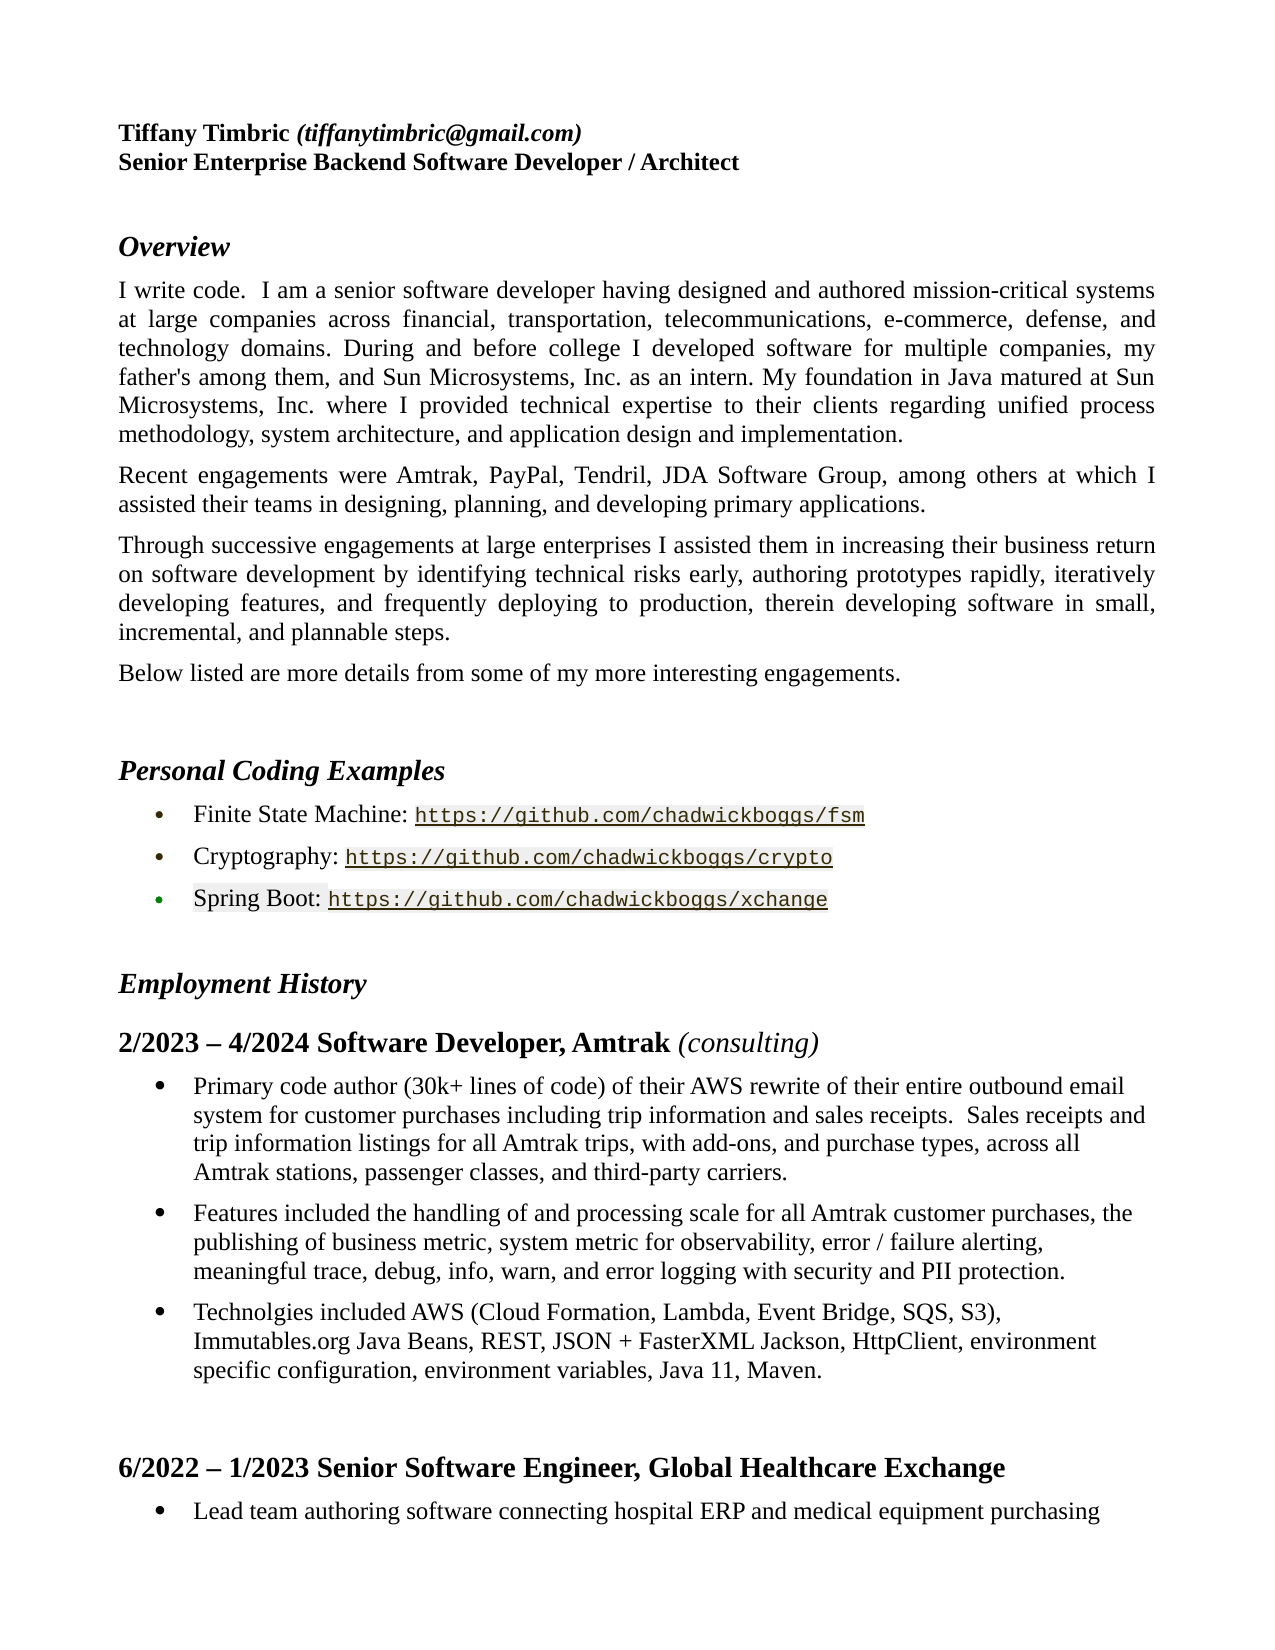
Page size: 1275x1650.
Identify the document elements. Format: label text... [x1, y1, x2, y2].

list Features included the handling of and processing scale for all Amtrak customer purchases, the publishing of business metric, system metric for observability, error / failure alerting, meaningful trace, debug, info, warn, and error logging with security and PII protection. [156, 1198, 1157, 1285]
subtitle Tiffany Timbric (tiffanytimbric@gmail.com) [118, 118, 1157, 147]
subtitle 2/2023 – 4/2024 Software Developer, Amtrak (consulting) [118, 1025, 1157, 1058]
list Spring Boot: https://github.com/chadwickboggs/xchange [156, 883, 1157, 941]
subtitle Employment History [118, 966, 1157, 1000]
subtitle Personal Coding Examples [118, 753, 1157, 786]
subtitle Overview [118, 229, 1157, 263]
list Finite State Machine: https://github.com/chadwickboggs/fsm [156, 799, 1157, 828]
subtitle 6/2022 – 1/2023 Senior Software Engineer, Global Healthcare Exchange [118, 1450, 1157, 1483]
text Recent engagements were Amtrak, PayPal, Tendril, JDA Software Group, among others at which I assisted their teams in designing, planning, and developing primary applications. [118, 460, 1157, 518]
subtitle Senior Enterprise Backend Software Developer / Architect [118, 147, 1157, 176]
text Through successive engagements at large enterprises I assisted them in increasing their business return on software development by identifying technical risks early, authoring prototypes rapidly, iteratively developing features, and frequently deploying to production, therein developing software in small, incremental, and plannable steps. [118, 530, 1157, 645]
list Cryptography: https://github.com/chadwickboggs/crypto [156, 841, 1157, 871]
text I write code. I am a senior software developer having designed and authored mission-critical systems at large companies across financial, transportation, telecommunications, e-commerce, defense, and technology domains. During and before college I developed software for multiple companies, my father's among them, and Sun Microsystems, Inc. as an intern. My foundation in Java matured at Sun Microsystems, Inc. where I provided technical expertise to their clients regarding unified process methodology, system architecture, and application design and implementation. [118, 275, 1157, 448]
list Technolgies included AWS (Cloud Formation, Lambda, Event Bridge, SQS, S3), Immutables.org Java Beans, REST, JSON + FasterXML Jackson, HttpClient, environment specific configuration, environment variables, Java 11, Maven. [156, 1297, 1157, 1383]
text Below listed are more details from some of my more interesting engagements. [118, 658, 1157, 687]
list Lead team authoring software connecting hospital ERP and medical equipment purchasing [156, 1496, 1157, 1524]
list Primary code author (30k+ lines of code) of their AWS rewrite of their entire outbound email system for customer purchases including trip information and sales receipts. Sales receipts and trip information listings for all Amtrak trips, with add-ons, and purchase types, across all Amtrak stations, passenger classes, and third-party carriers. [156, 1071, 1157, 1186]
